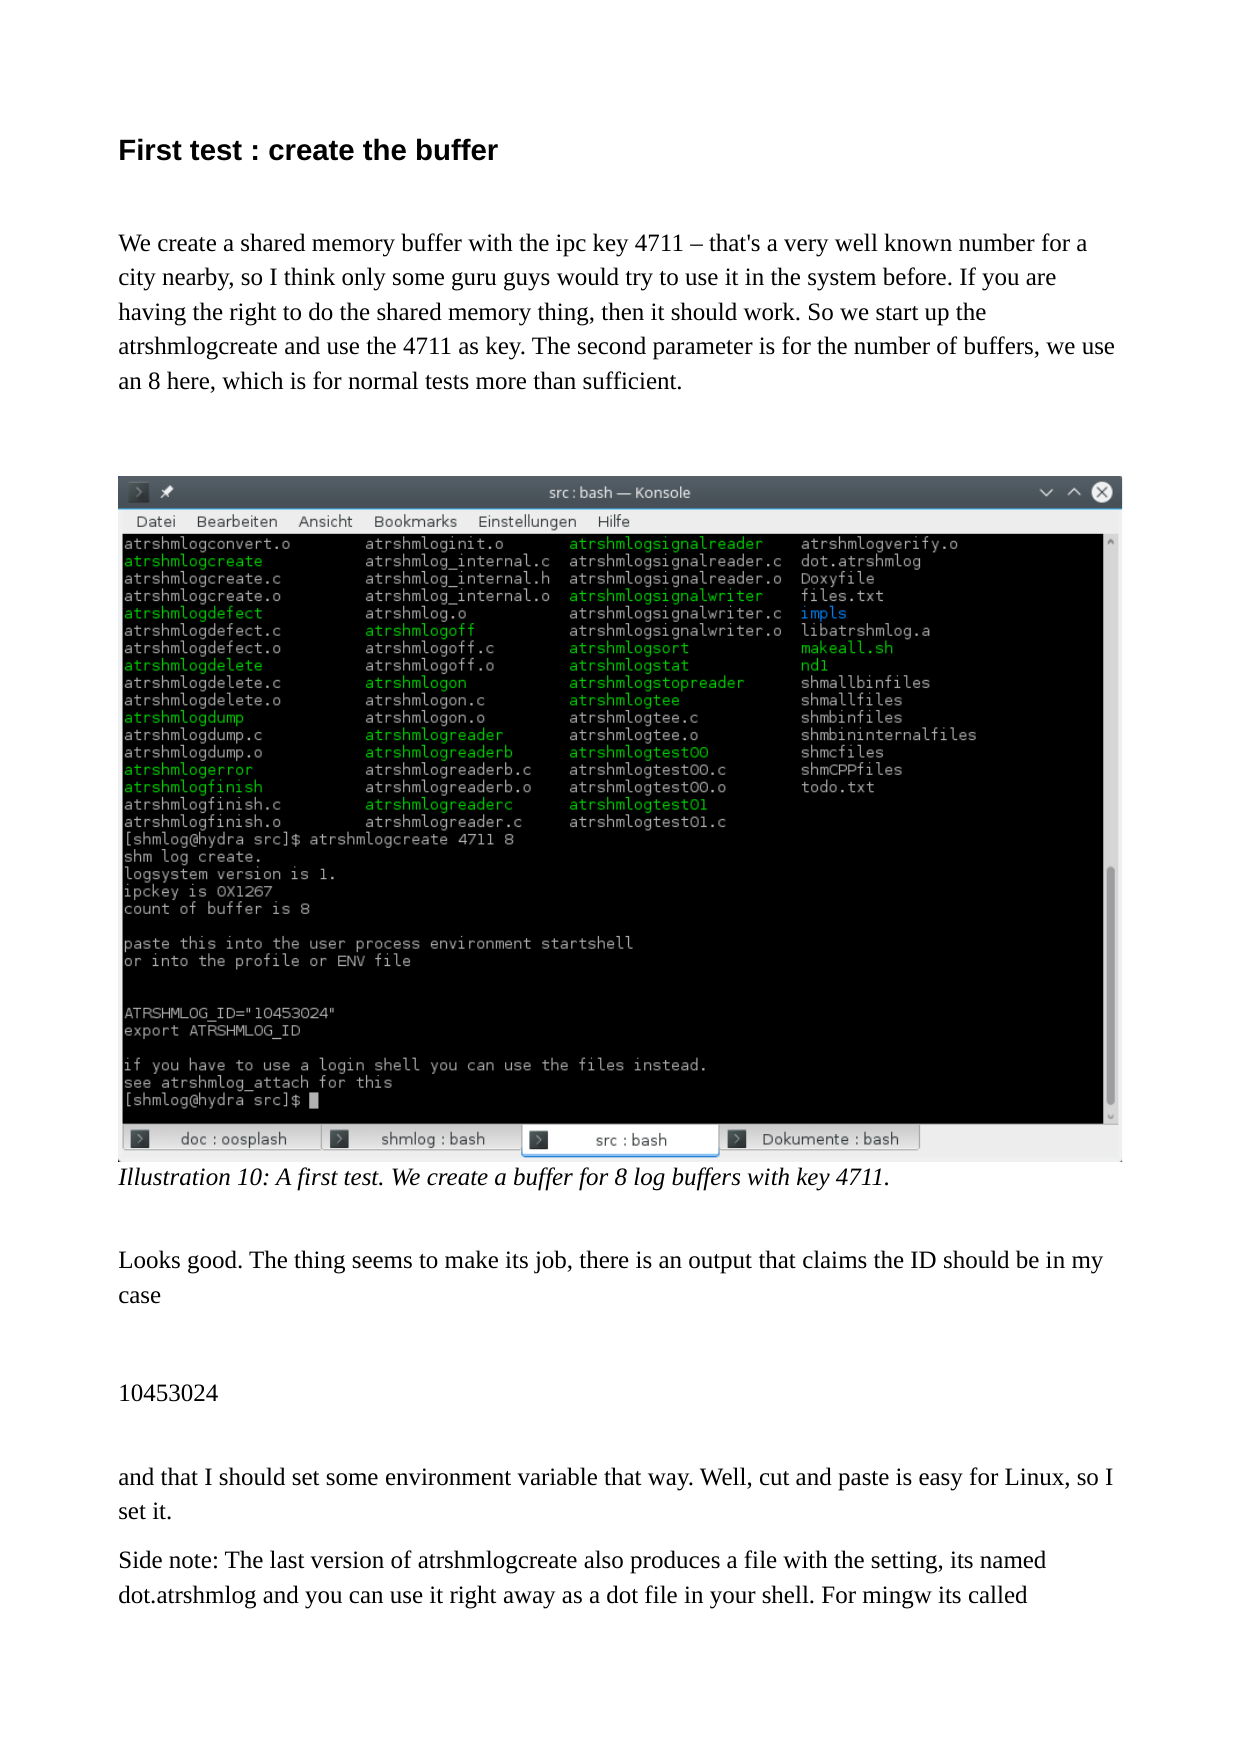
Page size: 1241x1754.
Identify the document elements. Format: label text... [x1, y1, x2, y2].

text and that I should set some environment variable that way. Well, cut and paste is easy for Linux, so I set it. [118, 1427, 1122, 1525]
text We create a shared memory buffer with the ipc key 4711 – that's a very well known number for a city nearby, so I think only some guru guys would try to use it in the system before. If you are having the right to do the shared memory thing, then it should work. So we start up the atrshmlogcreate and use the 4711 as key. The second parameter is for the number of buffers, we use an 8 here, which is for normal tests more than sufficient. [118, 228, 1122, 395]
text 10453024 [118, 1378, 1122, 1407]
text Looks good. The thing seems to make its job, there is an output that claims the ID should be in my case [118, 1246, 1122, 1309]
subtitle First test : create the buffer [118, 133, 1122, 166]
text Illustration 10: A first test. We create a buffer for 8 log buffers with key 4711. [118, 1162, 1122, 1191]
picture [118, 476, 1123, 1162]
text Side note: The last version of atrshmlogcreate also produces a file with the setting, its named dot.atrshmlog and you can use it right away as a dot file in your shell. For mingw its called [118, 1545, 1122, 1608]
